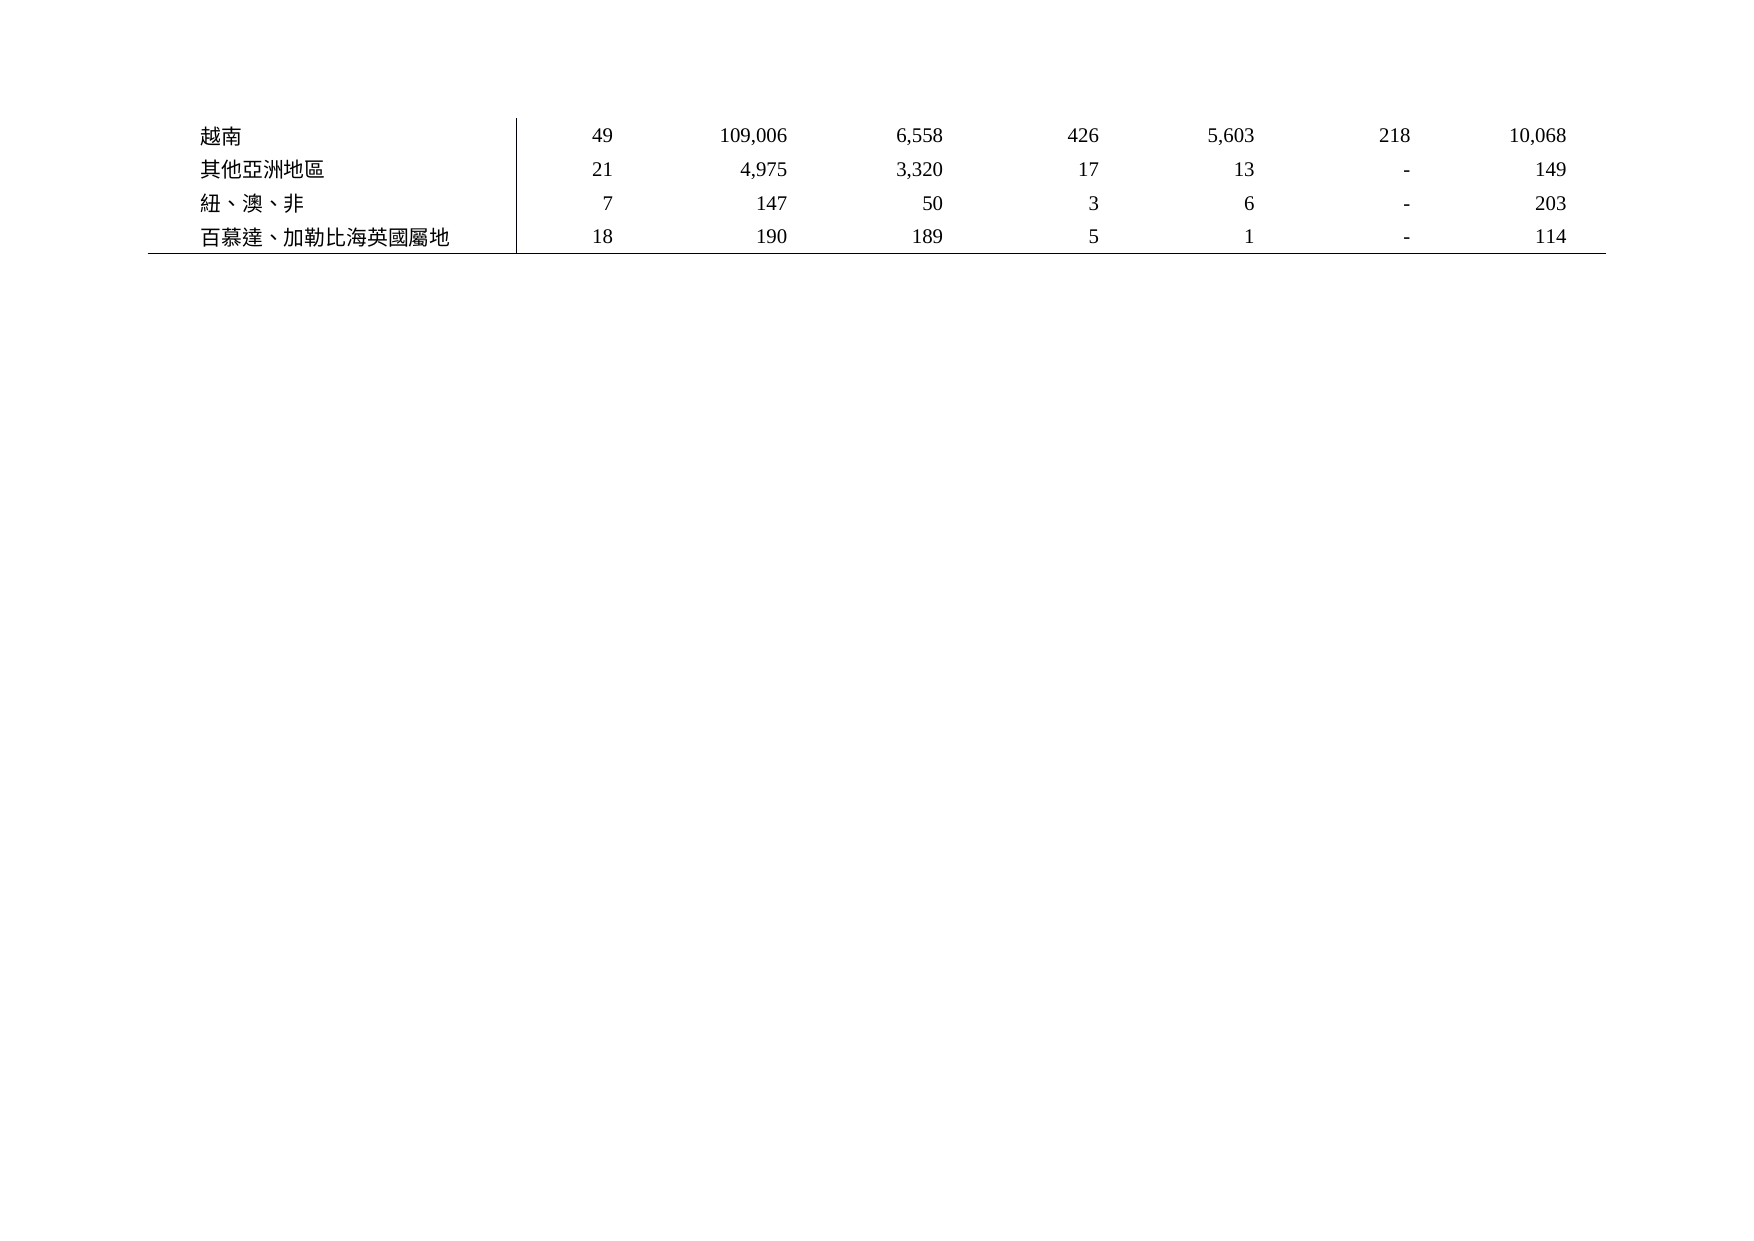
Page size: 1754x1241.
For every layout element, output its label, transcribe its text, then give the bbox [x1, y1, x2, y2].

table_cell 114 [1450, 219, 1606, 253]
table_cell 109,006 [672, 118, 827, 152]
table_cell 426 [983, 118, 1139, 152]
table_cell 18 [517, 219, 672, 253]
table_cell 149 [1450, 152, 1606, 186]
table_cell 5,603 [1139, 118, 1294, 152]
table_cell 13 [1139, 152, 1294, 186]
table_cell 147 [672, 186, 827, 219]
table_cell 203 [1450, 186, 1606, 219]
table_cell 3 [983, 186, 1139, 219]
table_cell 17 [983, 152, 1139, 186]
table_cell 50 [828, 186, 983, 219]
table_cell 3,320 [828, 152, 983, 186]
table_cell 紐、澳、非 [148, 186, 516, 219]
table_cell - [1295, 152, 1450, 186]
table_cell 10,068 [1450, 118, 1606, 152]
table_cell 5 [983, 219, 1139, 253]
table_cell 4,975 [672, 152, 827, 186]
table_cell 6 [1139, 186, 1294, 219]
table_cell - [1295, 186, 1450, 219]
table_cell 218 [1295, 118, 1450, 152]
table_cell 百慕達、加勒比海英國屬地 [148, 219, 516, 253]
table_cell 21 [517, 152, 672, 186]
table_cell 6,558 [828, 118, 983, 152]
table_cell 1 [1139, 219, 1294, 253]
table_cell 190 [672, 219, 827, 253]
table_cell 其他亞洲地區 [148, 152, 516, 186]
table_cell 越南 [148, 118, 516, 152]
table_cell - [1295, 219, 1450, 253]
table_cell 7 [517, 186, 672, 219]
table_cell 189 [828, 219, 983, 253]
table_cell 49 [517, 118, 672, 152]
